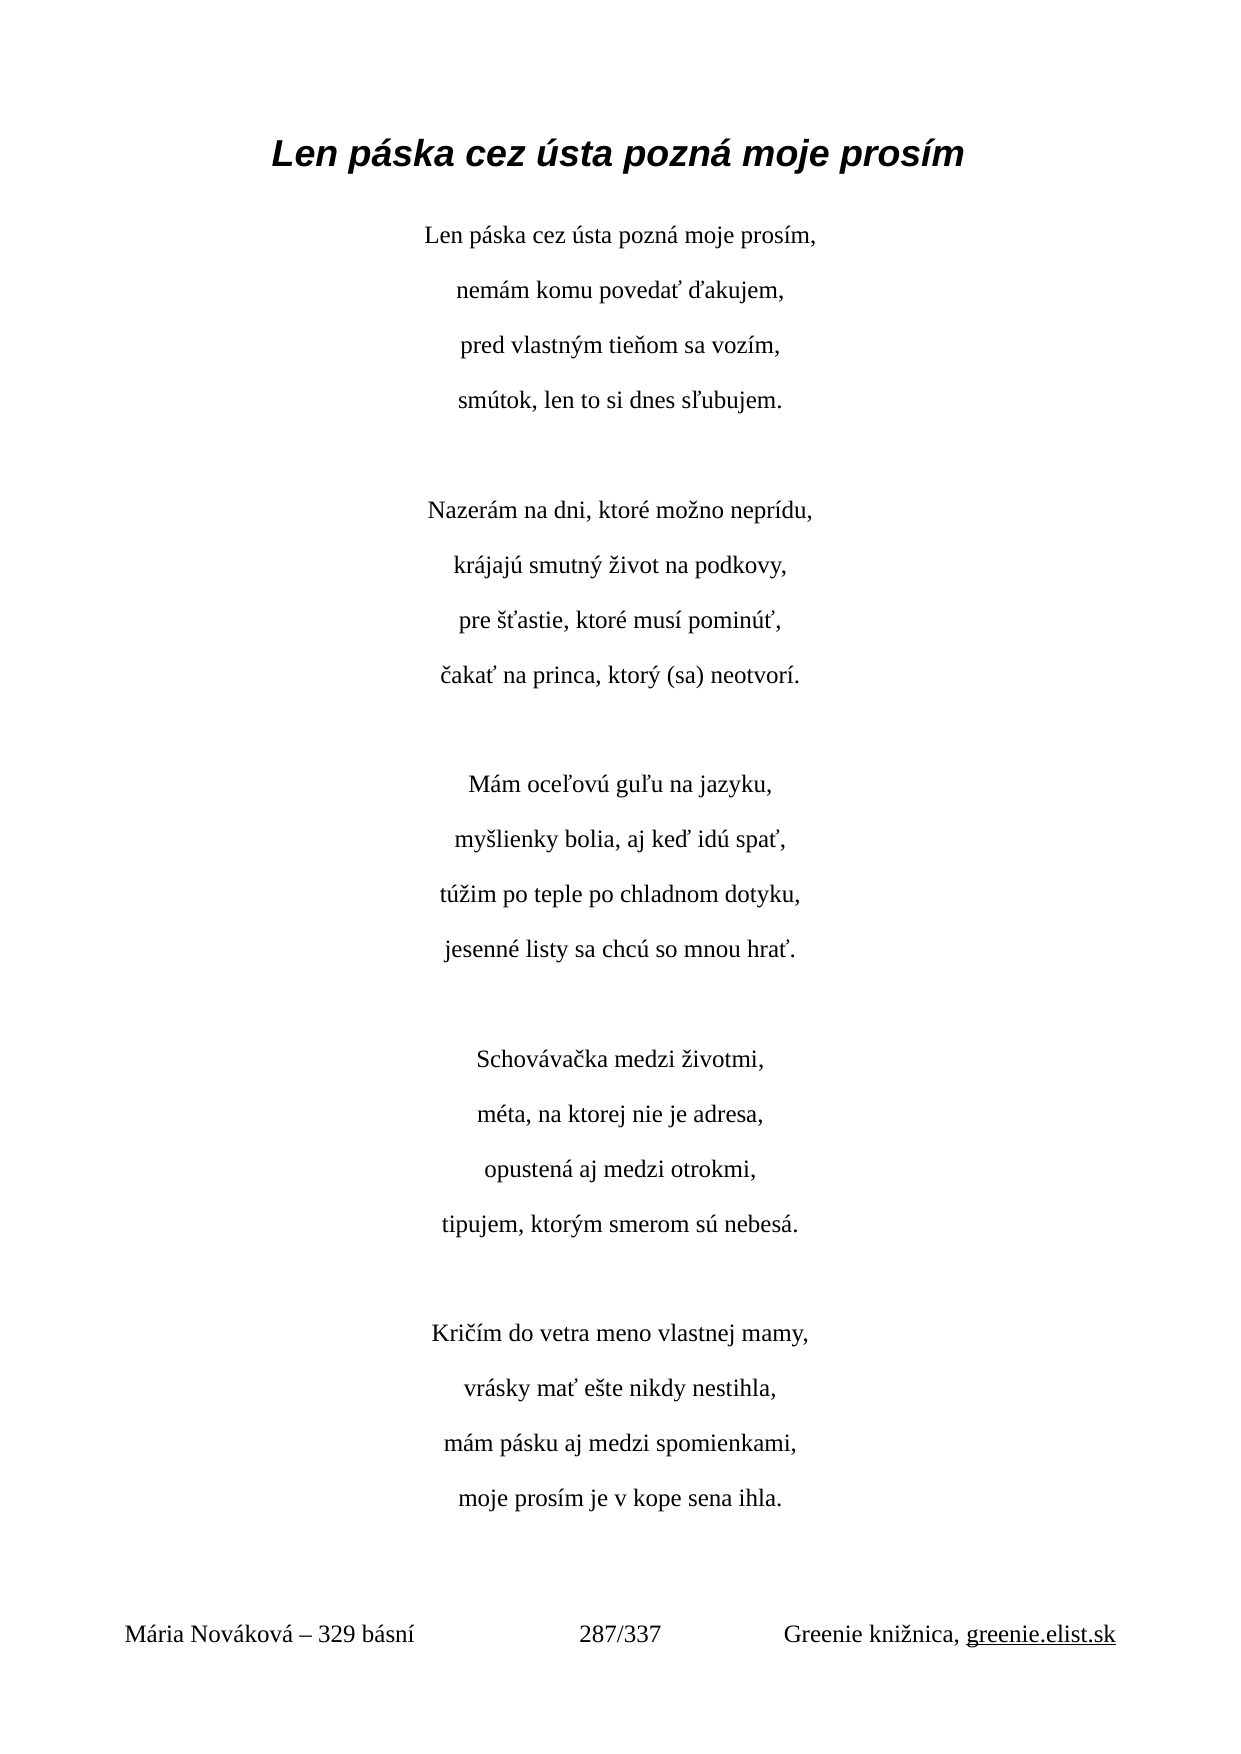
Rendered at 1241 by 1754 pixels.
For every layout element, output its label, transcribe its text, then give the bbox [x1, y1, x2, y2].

text tipujem, ktorým smerom sú nebesá. [106, 1209, 1134, 1237]
text čakať na princa, ktorý (sa) neotvorí. [106, 660, 1134, 688]
text nemám komu povedať ďakujem, [106, 275, 1134, 304]
text jesenné listy sa chcú so mnou hrať. [106, 934, 1134, 963]
text krájajú smutný život na podkovy, [106, 550, 1134, 579]
text opustená aj medzi otrokmi, [106, 1154, 1134, 1182]
text pre šťastie, ktoré musí pominúť, [106, 605, 1134, 633]
text smútok, len to si dnes sľubujem. [106, 385, 1134, 414]
text méta, na ktorej nie je adresa, [106, 1099, 1134, 1128]
text moje prosím je v kope sena ihla. [106, 1483, 1134, 1512]
text Len páska cez ústa pozná moje prosím, [106, 221, 1134, 249]
text Mám oceľovú guľu na jazyku, [106, 769, 1134, 798]
text Kričím do vetra meno vlastnej mamy, [106, 1318, 1134, 1347]
subtitle Len páska cez ústa pozná moje prosím [106, 131, 1134, 174]
text mám pásku aj medzi spomienkami, [106, 1428, 1134, 1457]
text pred vlastným tieňom sa vozím, [106, 330, 1134, 359]
text myšlienky bolia, aj keď idú spať, [106, 824, 1134, 853]
text túžim po teple po chladnom dotyku, [106, 879, 1134, 908]
text Nazerám na dni, ktoré možno neprídu, [106, 495, 1134, 524]
text vrásky mať ešte nikdy nestihla, [106, 1373, 1134, 1402]
text Schovávačka medzi životmi, [106, 1044, 1134, 1073]
